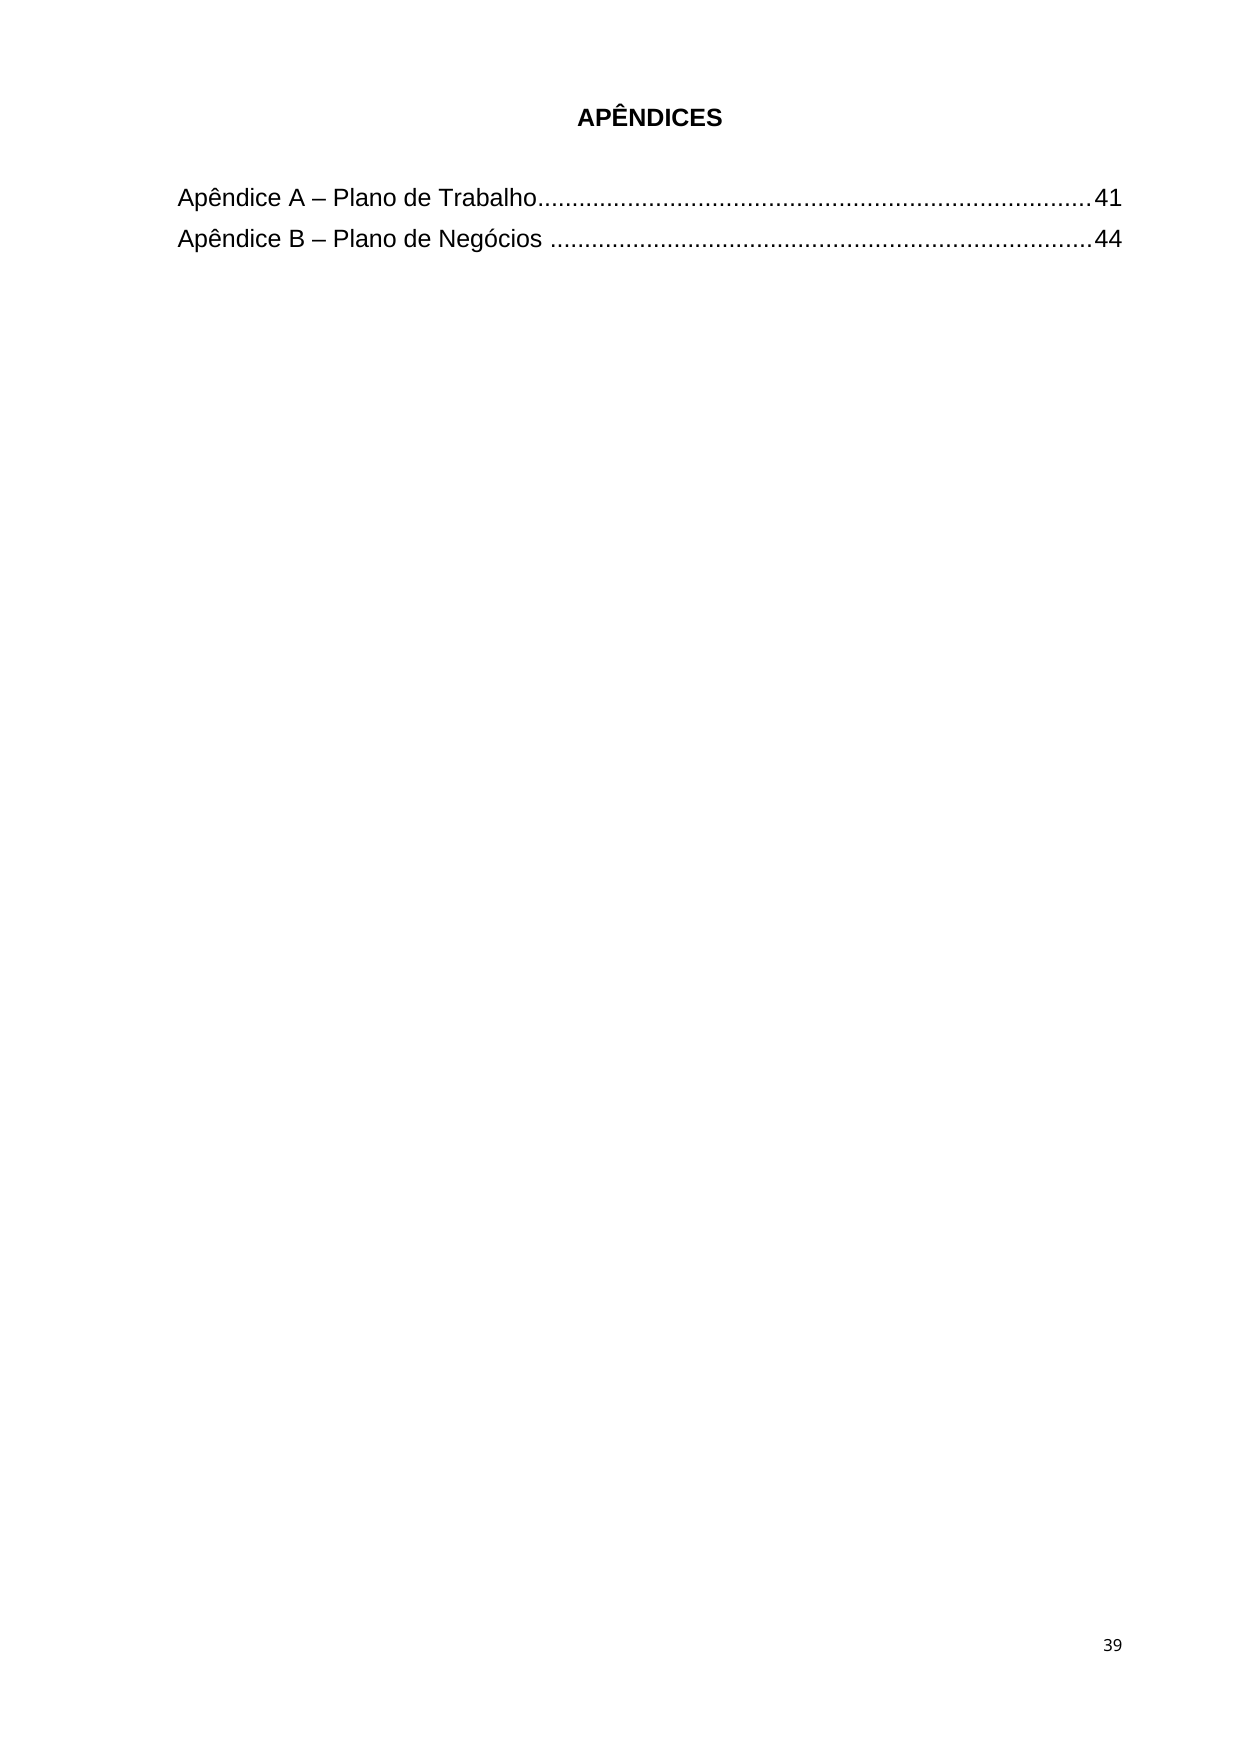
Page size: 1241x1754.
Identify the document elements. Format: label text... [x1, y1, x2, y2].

text Apêndice A – Plano de Trabalho 41 [177, 183, 1122, 211]
text APÊNDICES [177, 103, 1122, 132]
text Apêndice B – Plano de Negócios 44 [177, 224, 1122, 253]
